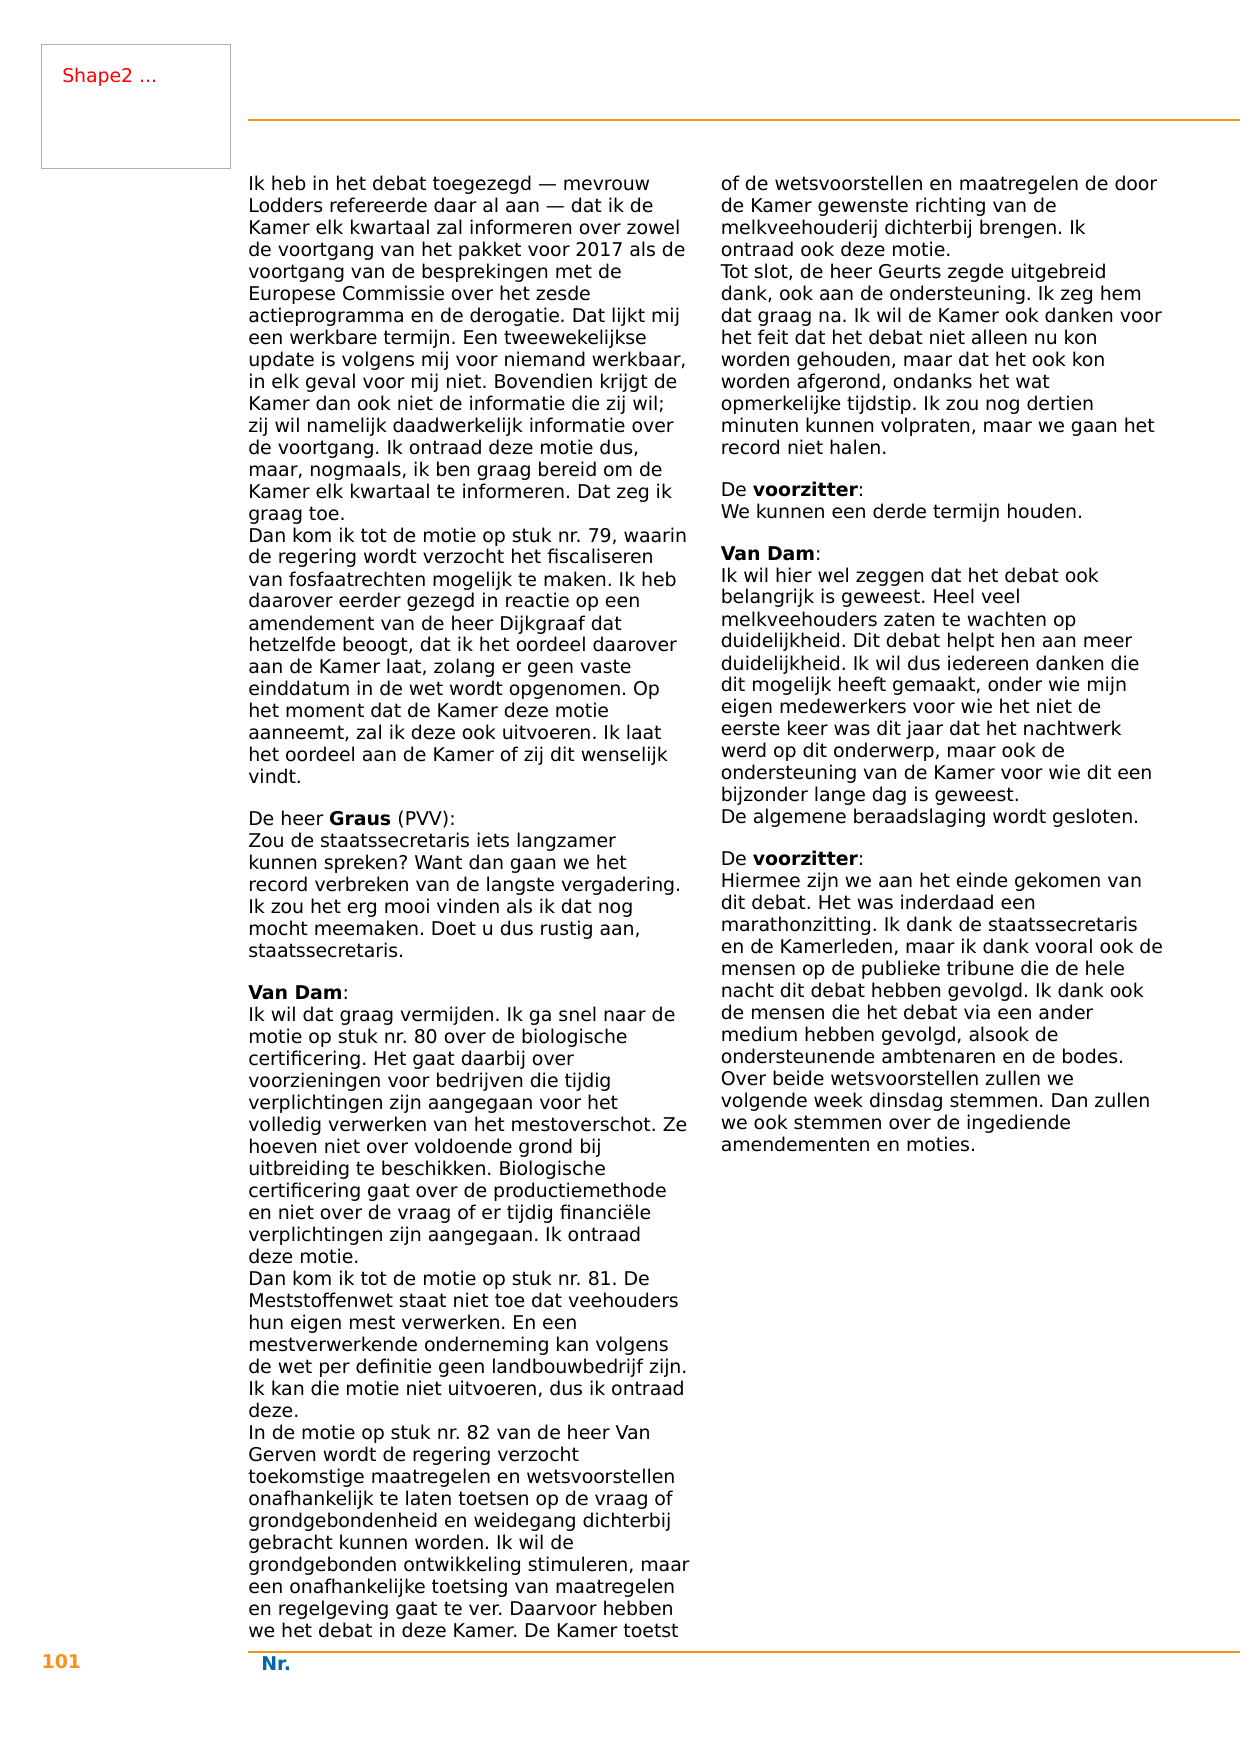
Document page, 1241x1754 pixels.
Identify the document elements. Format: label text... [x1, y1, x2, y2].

text Zou de staatssecretaris iets langzamer kunnen spreken? Want dan gaan we het record verbreken van de langste vergadering. Ik zou het erg mooi vinden als ik dat nog mocht meemaken. Doet u dus rustig aan, staatssecretaris. [248, 830, 691, 962]
text Dan kom ik tot de motie op stuk nr. 79, waarin de regering wordt verzocht het fiscaliseren van fosfaatrechten mogelijk te maken. Ik heb daarover eerder gezegd in reactie op een amendement van de heer Dijkgraaf dat hetzelfde beoogt, dat ik het oordeel daarover aan de Kamer laat, zolang er geen vaste einddatum in de wet wordt opgenomen. Op het moment dat de Kamer deze motie aanneemt, zal ik deze ook uitvoeren. Ik laat het oordeel aan de Kamer of zij dit wenselijk vindt. [248, 524, 691, 788]
text Ik wil hier wel zeggen dat het debat ook belangrijk is geweest. Heel veel melkveehouders zaten te wachten op duidelijkheid. Dit debat helpt hen aan meer duidelijkheid. Ik wil dus iedereen danken die dit mogelijk heeft gemaakt, onder wie mijn eigen medewerkers voor wie het niet de eerste keer was dit jaar dat het nachtwerk werd op dit onderwerp, maar ook de ondersteuning van de Kamer voor wie dit een bijzonder lange dag is geweest. [721, 564, 1163, 806]
text De voorzitter: [721, 848, 1163, 870]
text of de wetsvoorstellen en maatregelen de door de Kamer gewenste richting van de melkveehouderij dichterbij brengen. Ik ontraad ook deze motie. [721, 173, 1163, 261]
text De voorzitter: [721, 478, 1163, 501]
text Hiermee zijn we aan het einde gekomen van dit debat. Het was inderdaad een marathonzitting. Ik dank de staatssecretaris en de Kamerleden, maar ik dank vooral ook de mensen op de publieke tribune die de hele nacht dit debat hebben gevolgd. Ik dank ook de mensen die het debat via een ander medium hebben gevolgd, alsook de ondersteunende ambtenaren en de bodes. Over beide wetsvoorstellen zullen we volgende week dinsdag stemmen. Dan zullen we ook stemmen over de ingediende amendementen en moties. [721, 870, 1163, 1156]
text Van Dam: [248, 982, 691, 1004]
text Van Dam: [721, 542, 1163, 564]
text In de motie op stuk nr. 82 van de heer Van Gerven wordt de regering verzocht toekomstige maatregelen en wetsvoorstellen onafhankelijk te laten toetsen op de vraag of grondgebondenheid en weidegang dichterbij gebracht kunnen worden. Ik wil de grondgebonden ontwikkeling stimuleren, maar een onafhankelijke toetsing van maatregelen en regelgeving gaat te ver. Daarvoor hebben we het debat in deze Kamer. De Kamer toetst [248, 1422, 691, 1641]
text De algemene beraadslaging wordt gesloten. [721, 806, 1163, 828]
text Dan kom ik tot de motie op stuk nr. 81. De Meststoffenwet staat niet toe dat veehouders hun eigen mest verwerken. En een mestverwerkende onderneming kan volgens de wet per definitie geen landbouwbedrijf zijn. Ik kan die motie niet uitvoeren, dus ik ontraad deze. [248, 1268, 691, 1422]
text Tot slot, de heer Geurts zegde uitgebreid dank, ook aan de ondersteuning. Ik zeg hem dat graag na. Ik wil de Kamer ook danken voor het feit dat het debat niet alleen nu kon worden gehouden, maar dat het ook kon worden afgerond, ondanks het wat opmerkelijke tijdstip. Ik zou nog dertien minuten kunnen volpraten, maar we gaan het record niet halen. [721, 261, 1163, 458]
text De heer Graus (PVV): [248, 808, 691, 830]
text We kunnen een derde termijn houden. [721, 501, 1163, 522]
text Ik wil dat graag vermijden. Ik ga snel naar de motie op stuk nr. 80 over de biologische certificering. Het gaat daarbij over voorzieningen voor bedrijven die tijdig verplichtingen zijn aangegaan voor het volledig verwerken van het mestoverschot. Ze hoeven niet over voldoende grond bij uitbreiding te beschikken. Biologische certificering gaat over de productiemethode en niet over de vraag of er tijdig financiële verplichtingen zijn aangegaan. Ik ontraad deze motie. [248, 1004, 691, 1268]
text Ik heb in het debat toegezegd — mevrouw Lodders refereerde daar al aan — dat ik de Kamer elk kwartaal zal informeren over zowel de voortgang van het pakket voor 2017 als de voortgang van de besprekingen met de Europese Commissie over het zesde actieprogramma en de derogatie. Dat lijkt mij een werkbare termijn. Een tweewekelijkse update is volgens mij voor niemand werkbaar, in elk geval voor mij niet. Bovendien krijgt de Kamer dan ook niet de informatie die zij wil; zij wil namelijk daadwerkelijk informatie over de voortgang. Ik ontraad deze motie dus, maar, nogmaals, ik ben graag bereid om de Kamer elk kwartaal te informeren. Dat zeg ik graag toe. [248, 173, 691, 524]
